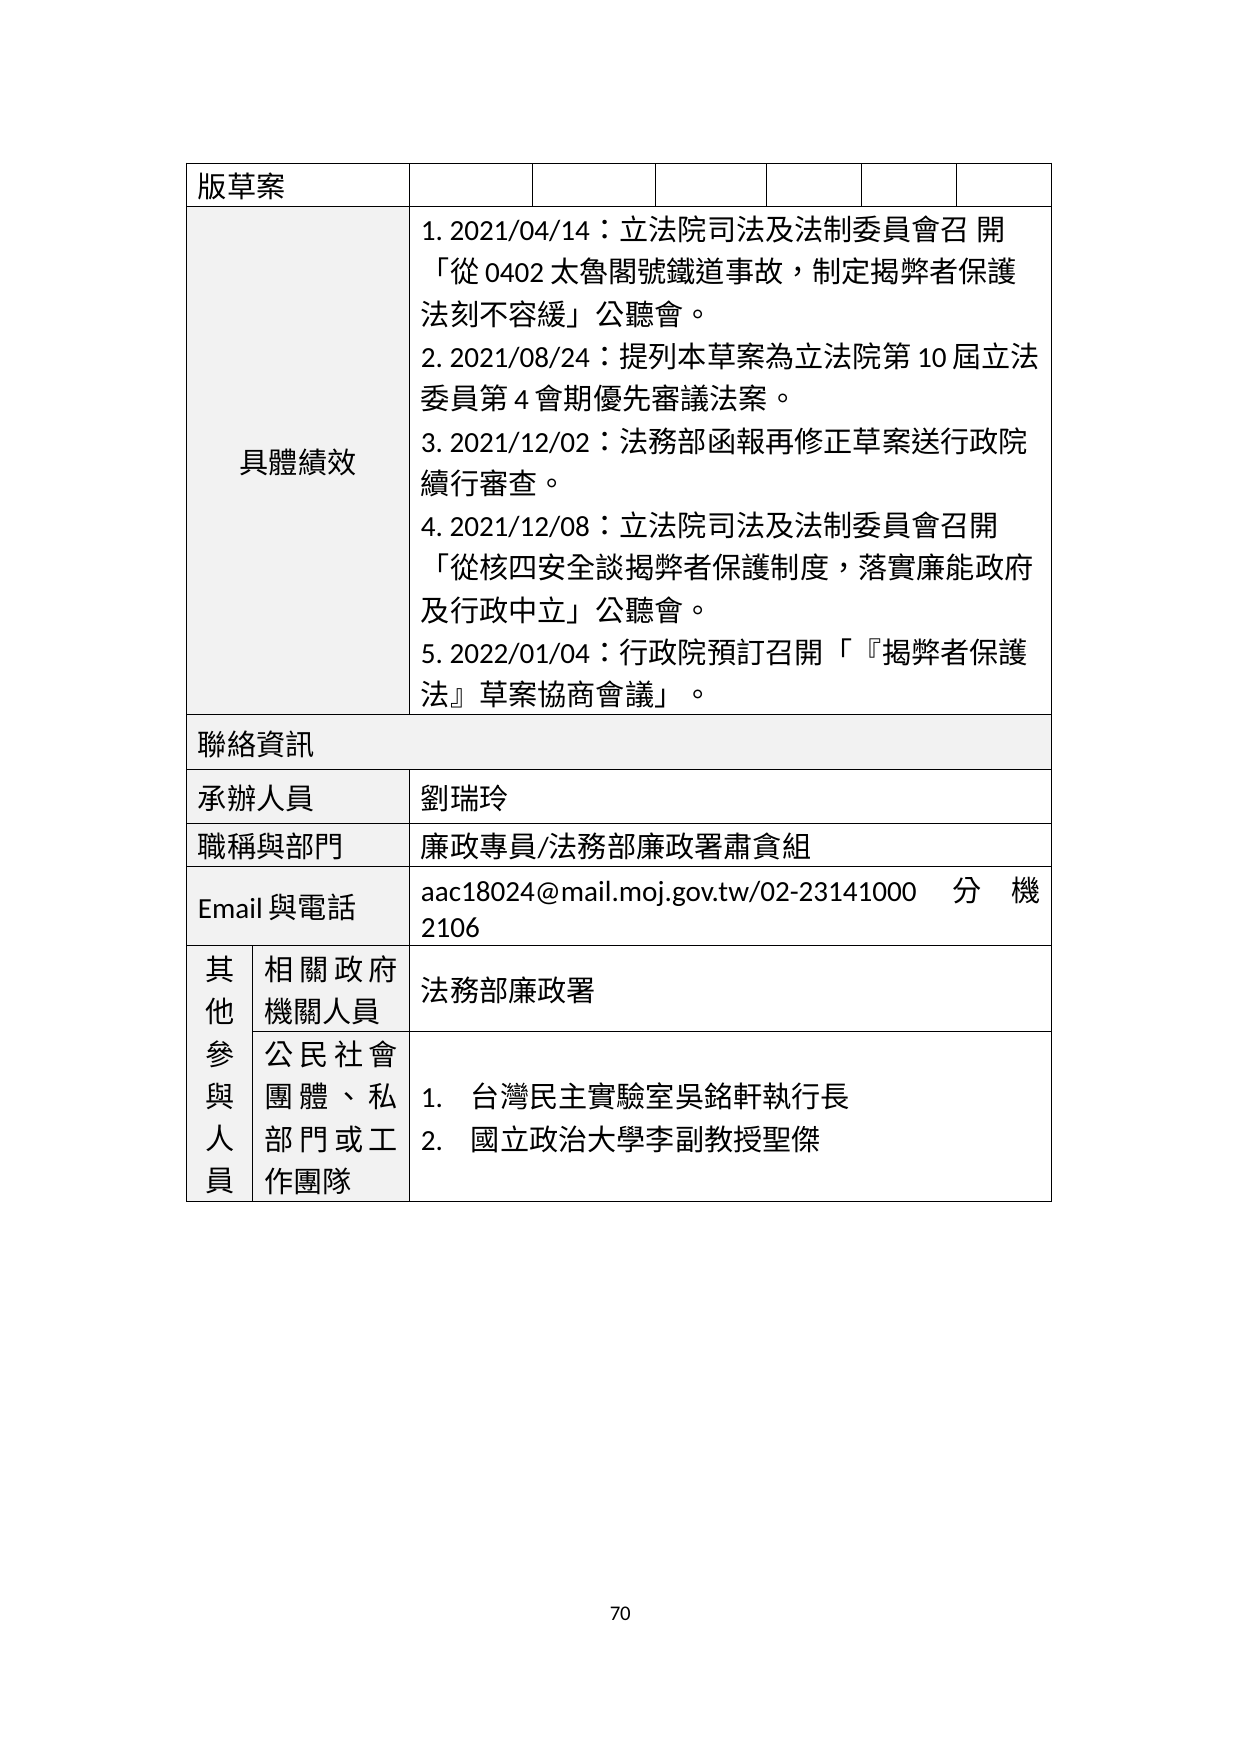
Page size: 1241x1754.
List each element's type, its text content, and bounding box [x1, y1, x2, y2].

table_cell [862, 164, 956, 206]
table_cell 台灣民主實驗室吳銘軒執行長 國立政治大學李副教授聖傑 [410, 1032, 1051, 1201]
table_cell 承辦人員 [187, 770, 409, 823]
table_cell 具體績效 [187, 207, 409, 714]
table_cell 其他參與人員 [187, 946, 252, 1201]
table_cell 1. 2021/04/14：立法院司法及法制委員會召 開「從0402太魯閣號鐵道事故，制定揭弊者保護法刻不容緩」公聽會。 2. 2021/08/24：提列本草案為立法院第10屆立法委員第4會期優先審議法案。 3. 2021/12/02：法務部函報再修正草案送行政院續行審查。 4. 2021/12/08：立法院司法及法制委員會召開「從核四安全談揭弊者保護制度，落實廉能政府及行政中立」公聽會。 5. 2022/01/04：行政院預訂召開「『揭弊者保護法』草案協商會議」。 [410, 207, 1051, 714]
table_cell [957, 164, 1051, 206]
table_cell aac18024@mail.moj.gov.tw/02-23141000分機2106 [410, 867, 1051, 945]
table_cell [410, 164, 532, 206]
table_cell 法務部廉政署 [410, 946, 1051, 1031]
table_cell 公民社會團體、私部門或工作團隊 [253, 1032, 409, 1201]
table_cell [533, 164, 655, 206]
table_cell 劉瑞玲 [410, 770, 1051, 823]
table_cell 相關政府機關人員 [253, 946, 409, 1031]
table_cell 版草案 [187, 164, 409, 206]
table_cell 職稱與部門 [187, 824, 409, 866]
table_cell [656, 164, 766, 206]
table_cell [767, 164, 861, 206]
table_cell 聯絡資訊 [187, 715, 1051, 769]
table_cell 廉政專員/法務部廉政署肅貪組 [410, 824, 1051, 866]
table_cell Email與電話 [187, 867, 409, 945]
